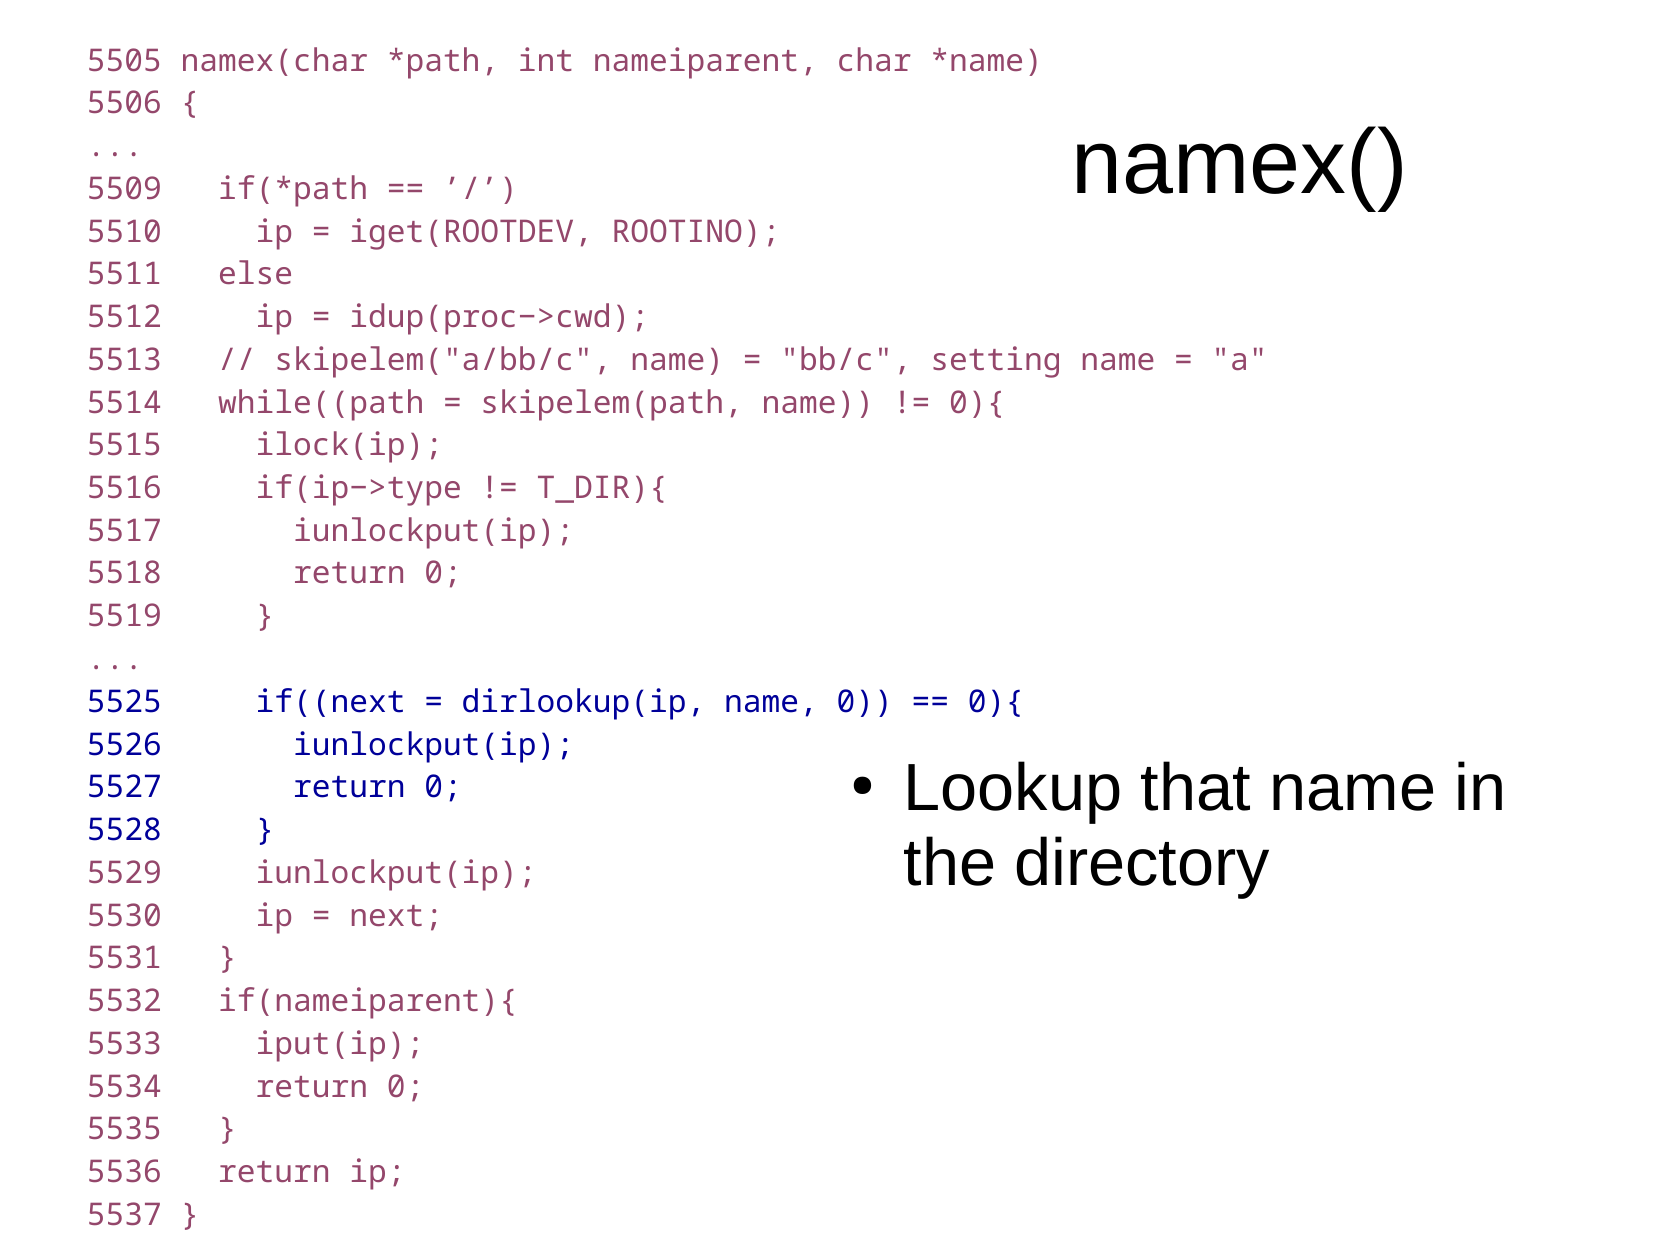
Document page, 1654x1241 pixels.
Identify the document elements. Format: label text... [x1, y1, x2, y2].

list Lookup that name in the directory [832, 750, 1576, 1210]
list 5505 namex(char *path, int nameiparent, char *name) 5506 { ... 5509 if(*path == ’/’) 5510 ip = iget(ROOTDEV, ROOTINO); 5511 else 5512 ip = idup(proc−>cwd); 5513 // skipelem("a/bb/c", name) = "bb/c", setting name = "a" 5514 while((path = skipelem(path, name)) != 0){ 5515 ilock(ip); 5516 if(ip−>type != T_DIR){ 5517 iunlockput(ip); 5518 return 0; 5519 } ... 5525 if((next = dirlookup(ip, name, 0)) == 0){ 5526 iunlockput(ip); 5527 return 0; 5528 } 5529 iunlockput(ip); 5530 ip = next; 5531 } 5532 if(nameiparent){ 5533 iput(ip); 5534 return 0; 5535 } 5536 return ip; 5537 } [86, 37, 1576, 1238]
